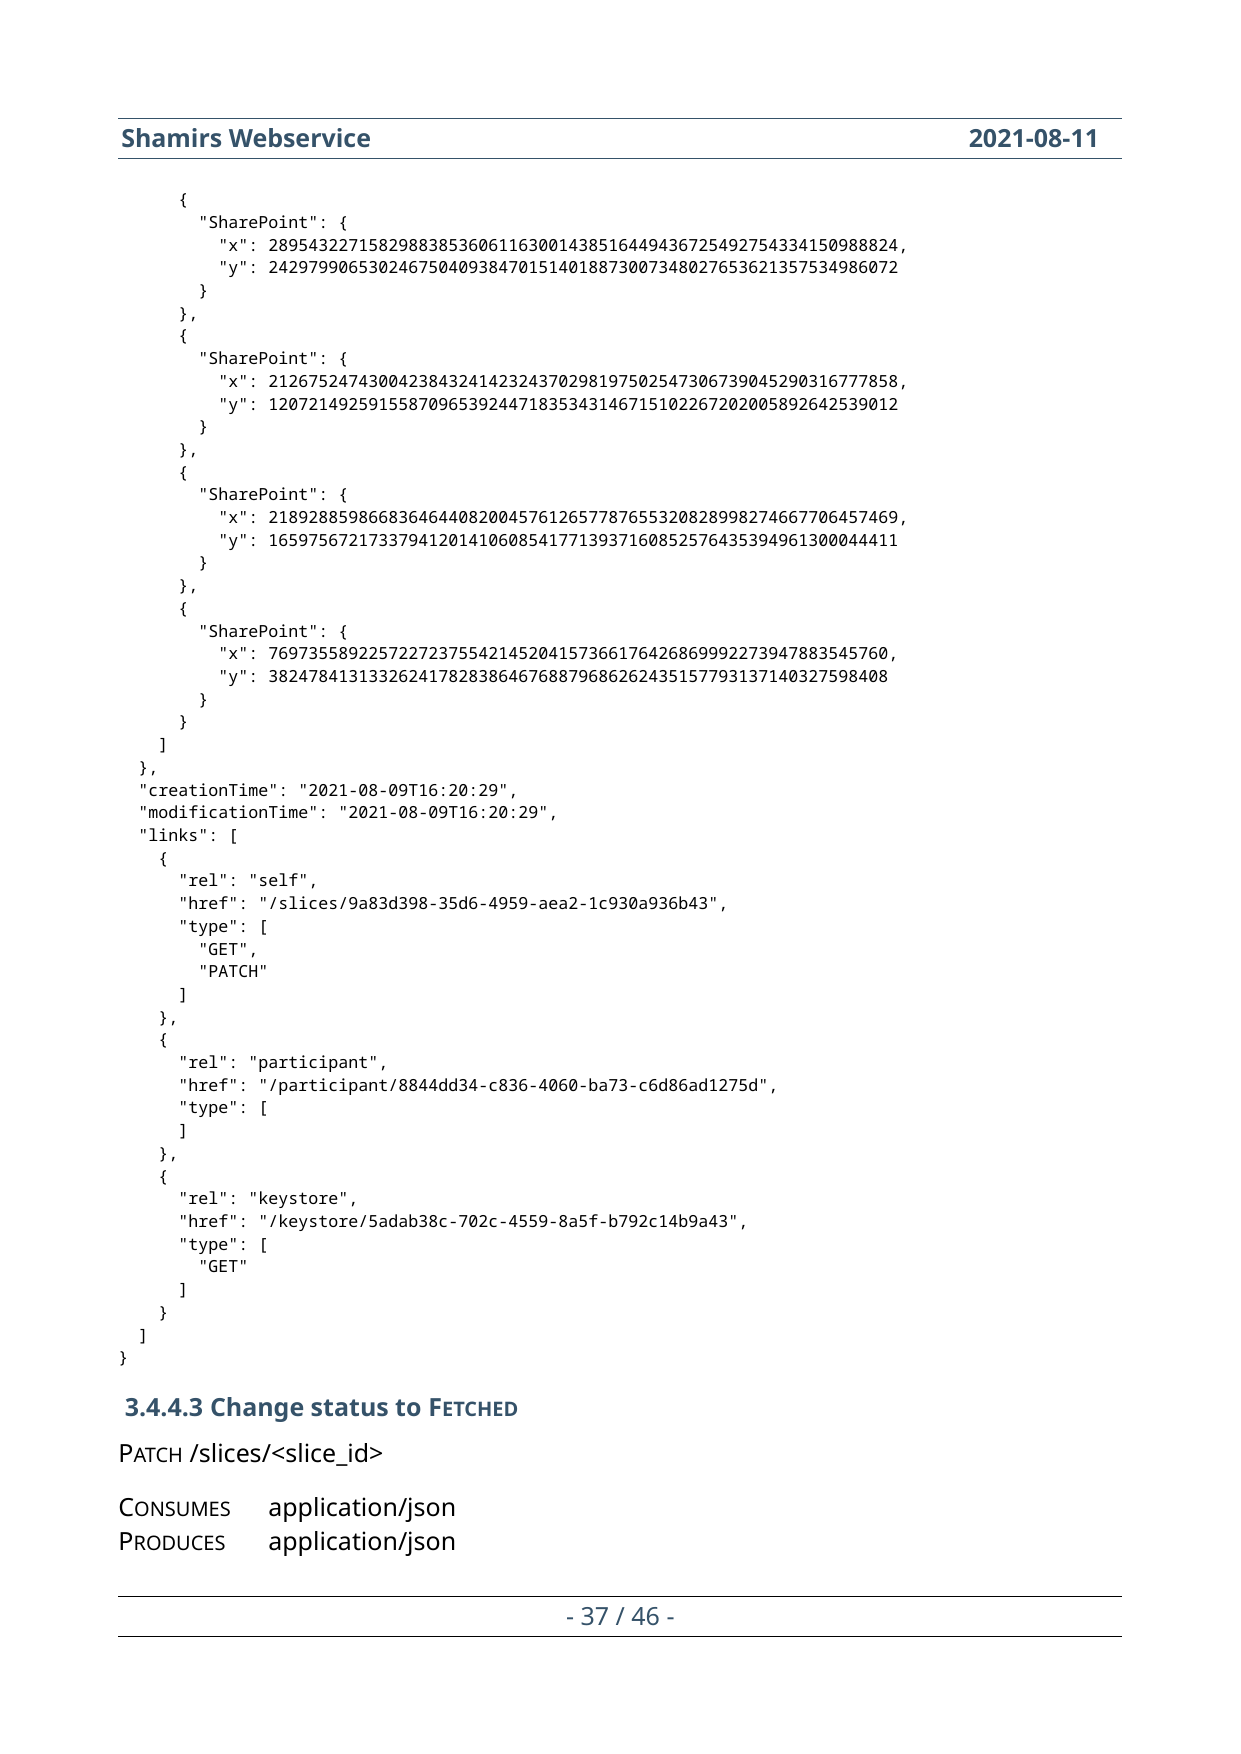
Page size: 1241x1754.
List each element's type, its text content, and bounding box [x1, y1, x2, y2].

text "x": 76973558922572272375542145204157366176426869992273947883545760, [118, 642, 1122, 664]
text { [118, 460, 1122, 483]
text "y": 242979906530246750409384701514018873007348027653621357534986072 [118, 256, 1122, 278]
text "SharePoint": { [118, 347, 1122, 369]
text } [118, 1300, 1122, 1323]
text } [118, 551, 1122, 574]
text "links": [ [118, 823, 1122, 846]
text { [118, 596, 1122, 619]
text Patch /slices/<slice_id> [118, 1436, 1122, 1470]
text "href": "/keystore/5adab38c-702c-4559-8a5f-b792c14b9a43", [118, 1209, 1122, 1232]
text }, [118, 1141, 1122, 1164]
text Produces application/json [118, 1524, 1122, 1558]
text } [118, 710, 1122, 733]
text "SharePoint": { [118, 483, 1122, 506]
text "creationTime": "2021-08-09T16:20:29", [118, 778, 1122, 801]
text "href": "/participant/8844dd34-c836-4060-ba73-c6d86ad1275d", [118, 1073, 1122, 1096]
text "GET", [118, 937, 1122, 960]
text Consumes application/json [118, 1490, 1122, 1524]
text } [118, 278, 1122, 301]
text "PATCH" [118, 960, 1122, 982]
text ] [118, 1278, 1122, 1300]
text "SharePoint": { [118, 210, 1122, 233]
text "rel": "keystore", [118, 1187, 1122, 1209]
text "type": [ [118, 1096, 1122, 1119]
text "y": 120721492591558709653924471835343146715102267202005892642539012 [118, 392, 1122, 415]
text }, [118, 301, 1122, 324]
text "type": [ [118, 914, 1122, 937]
text "modificationTime": "2021-08-09T16:20:29", [118, 801, 1122, 823]
text ] [118, 982, 1122, 1005]
text "rel": "participant", [118, 1051, 1122, 1073]
text "SharePoint": { [118, 619, 1122, 642]
text } [118, 687, 1122, 710]
text "type": [ [118, 1232, 1122, 1255]
text { [118, 846, 1122, 869]
text }, [118, 437, 1122, 460]
subtitle Change status to Fetched [118, 1389, 1122, 1423]
text ] [118, 1119, 1122, 1141]
text "x": 289543227158298838536061163001438516449436725492754334150988824, [118, 233, 1122, 256]
text ] [118, 1323, 1122, 1346]
text }, [118, 755, 1122, 778]
text ] [118, 733, 1122, 755]
text } [118, 415, 1122, 437]
text "href": "/slices/9a83d398-35d6-4959-aea2-1c930a936b43", [118, 892, 1122, 914]
text "x": 218928859866836464408200457612657787655320828998274667706457469, [118, 506, 1122, 528]
text "x": 212675247430042384324142324370298197502547306739045290316777858, [118, 369, 1122, 392]
text }, [118, 1005, 1122, 1028]
text "GET" [118, 1255, 1122, 1278]
text { [118, 1028, 1122, 1051]
text "rel": "self", [118, 869, 1122, 892]
text }, [118, 574, 1122, 596]
text { [118, 1164, 1122, 1187]
text { [118, 188, 1122, 210]
text { [118, 324, 1122, 347]
text "y": 165975672173379412014106085417713937160852576435394961300044411 [118, 528, 1122, 551]
text "y": 38247841313326241782838646768879686262435157793137140327598408 [118, 664, 1122, 687]
text } [118, 1346, 1122, 1368]
